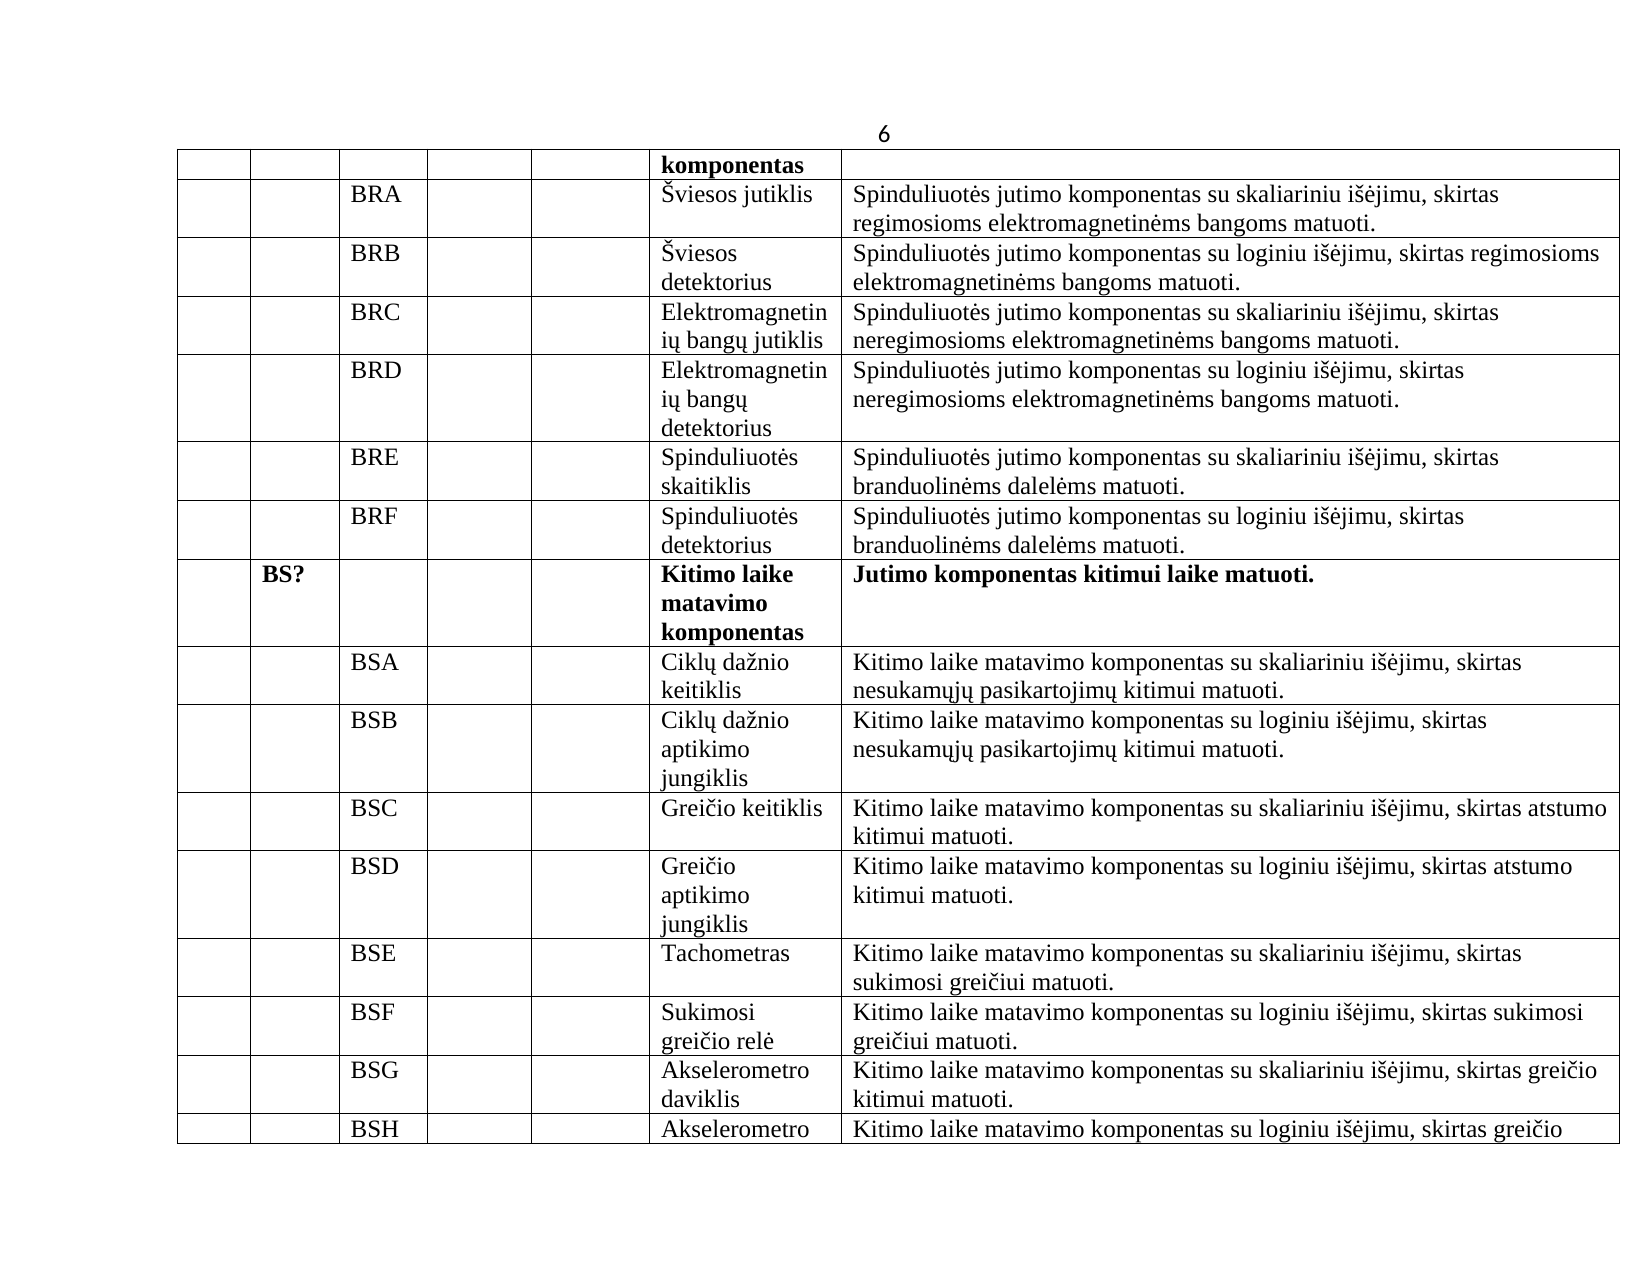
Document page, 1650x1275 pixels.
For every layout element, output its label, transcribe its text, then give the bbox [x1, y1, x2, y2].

table_cell [532, 238, 649, 296]
table_cell Kitimo laike matavimo komponentas su skaliariniu išėjimu, skirtas atstumo kitimui matuoti. [842, 793, 1619, 850]
table_cell BSB [340, 705, 427, 792]
table_cell Kitimo laike matavimo komponentas [650, 560, 841, 646]
table_cell Akselerometro daviklis [650, 1056, 841, 1113]
table_cell [428, 647, 531, 704]
table_cell BSC [340, 793, 427, 850]
table_cell [251, 442, 339, 500]
table_cell BS? [251, 560, 339, 646]
table_cell [178, 705, 250, 792]
table_cell Šviesos detektorius [650, 238, 841, 296]
table_cell [251, 1056, 339, 1113]
table_cell [428, 1114, 531, 1143]
table_cell BRF [340, 501, 427, 558]
table_cell Kitimo laike matavimo komponentas su skaliariniu išėjimu, skirtas greičio kitimui matuoti. [842, 1056, 1619, 1113]
table_cell [532, 150, 649, 178]
table_cell BSA [340, 647, 427, 704]
table_cell Kitimo laike matavimo komponentas su skaliariniu išėjimu, skirtas nesukamųjų pasikartojimų kitimui matuoti. [842, 647, 1619, 704]
table_cell Elektromagnetinių bangų jutiklis [650, 297, 841, 354]
table_cell Spinduliuotės skaitiklis [650, 442, 841, 500]
table_cell [251, 647, 339, 704]
table_cell [428, 939, 531, 996]
table_cell [178, 501, 250, 558]
table_cell Spinduliuotės jutimo komponentas su loginiu išėjimu, skirtas regimosioms elektromagnetinėms bangoms matuoti. [842, 238, 1619, 296]
table_cell [428, 442, 531, 500]
table_cell [532, 705, 649, 792]
table_cell Spinduliuotės jutimo komponentas su skaliariniu išėjimu, skirtas regimosioms elektromagnetinėms bangoms matuoti. [842, 180, 1619, 237]
table_cell Spinduliuotės detektorius [650, 501, 841, 558]
table_cell [428, 851, 531, 937]
table_cell [532, 793, 649, 850]
table_cell [340, 560, 427, 646]
table_cell [532, 442, 649, 500]
table_cell [428, 1056, 531, 1113]
table_cell [532, 297, 649, 354]
table_cell Elektromagnetinių bangų detektorius [650, 355, 841, 441]
table_cell [428, 997, 531, 1054]
table_cell Kitimo laike matavimo komponentas su loginiu išėjimu, skirtas atstumo kitimui matuoti. [842, 851, 1619, 937]
table_cell [532, 501, 649, 558]
table_cell [251, 180, 339, 237]
table_cell [532, 647, 649, 704]
table_cell [428, 297, 531, 354]
table_cell [178, 355, 250, 441]
table_cell [340, 150, 427, 178]
table_cell [428, 150, 531, 178]
table_cell BSG [340, 1056, 427, 1113]
table_cell Kitimo laike matavimo komponentas su skaliariniu išėjimu, skirtas sukimosi greičiui matuoti. [842, 939, 1619, 996]
table_cell [178, 297, 250, 354]
table_cell [178, 647, 250, 704]
table_cell [251, 851, 339, 937]
table_cell BRA [340, 180, 427, 237]
table_cell [178, 939, 250, 996]
table_cell Spinduliuotės jutimo komponentas su skaliariniu išėjimu, skirtas branduolinėms dalelėms matuoti. [842, 442, 1619, 500]
table_cell [178, 442, 250, 500]
table_cell [178, 1056, 250, 1113]
table_cell [428, 501, 531, 558]
table_cell [532, 180, 649, 237]
table_cell [842, 150, 1619, 178]
table_cell [251, 297, 339, 354]
table_cell [532, 1114, 649, 1143]
table_cell [532, 939, 649, 996]
table_cell [251, 939, 339, 996]
table_cell [532, 1056, 649, 1113]
table_cell [428, 238, 531, 296]
table_cell [251, 705, 339, 792]
table_cell [251, 150, 339, 178]
table_cell [532, 355, 649, 441]
table_cell [251, 793, 339, 850]
table_cell Greičio keitiklis [650, 793, 841, 850]
table_cell [428, 180, 531, 237]
table_cell BRD [340, 355, 427, 441]
table_cell Greičio aptikimo jungiklis [650, 851, 841, 937]
table_cell [532, 560, 649, 646]
table_cell [178, 851, 250, 937]
table_cell [251, 501, 339, 558]
table_cell Spinduliuotės jutimo komponentas su loginiu išėjimu, skirtas neregimosioms elektromagnetinėms bangoms matuoti. [842, 355, 1619, 441]
table_cell Kitimo laike matavimo komponentas su loginiu išėjimu, skirtas sukimosi greičiui matuoti. [842, 997, 1619, 1054]
table_cell [428, 793, 531, 850]
table_cell [428, 560, 531, 646]
table_cell Sukimosi greičio relė [650, 997, 841, 1054]
table_cell Spinduliuotės jutimo komponentas su skaliariniu išėjimu, skirtas neregimosioms elektromagnetinėms bangoms matuoti. [842, 297, 1619, 354]
table_cell [532, 997, 649, 1054]
table_cell Spinduliuotės jutimo komponentas su loginiu išėjimu, skirtas branduolinėms dalelėms matuoti. [842, 501, 1619, 558]
table_cell [428, 355, 531, 441]
table_cell [178, 560, 250, 646]
table_cell BSD [340, 851, 427, 937]
table_cell [251, 355, 339, 441]
table_cell BRE [340, 442, 427, 500]
table_cell BSH [340, 1114, 427, 1143]
table_cell Ciklų dažnio keitiklis [650, 647, 841, 704]
table_cell Jutimo komponentas kitimui laike matuoti. [842, 560, 1619, 646]
table_cell Šviesos jutiklis [650, 180, 841, 237]
table_cell Ciklų dažnio aptikimo jungiklis [650, 705, 841, 792]
table_cell BRB [340, 238, 427, 296]
table_cell [178, 793, 250, 850]
table_cell [178, 238, 250, 296]
table_cell Tachometras [650, 939, 841, 996]
table_cell [428, 705, 531, 792]
table_cell BSF [340, 997, 427, 1054]
table_cell [178, 997, 250, 1054]
table_cell [251, 997, 339, 1054]
table_cell Kitimo laike matavimo komponentas su loginiu išėjimu, skirtas nesukamųjų pasikartojimų kitimui matuoti. [842, 705, 1619, 792]
table_cell Kitimo laike matavimo komponentas su loginiu išėjimu, skirtas greičio [842, 1114, 1619, 1143]
table_cell [178, 180, 250, 237]
table_cell [178, 1114, 250, 1143]
table_cell komponentas [650, 150, 841, 178]
table_cell [251, 238, 339, 296]
table_cell [532, 851, 649, 937]
table_cell BRC [340, 297, 427, 354]
table_cell BSE [340, 939, 427, 996]
table_cell [251, 1114, 339, 1143]
table_cell [178, 150, 250, 178]
table_cell Akselerometro [650, 1114, 841, 1143]
